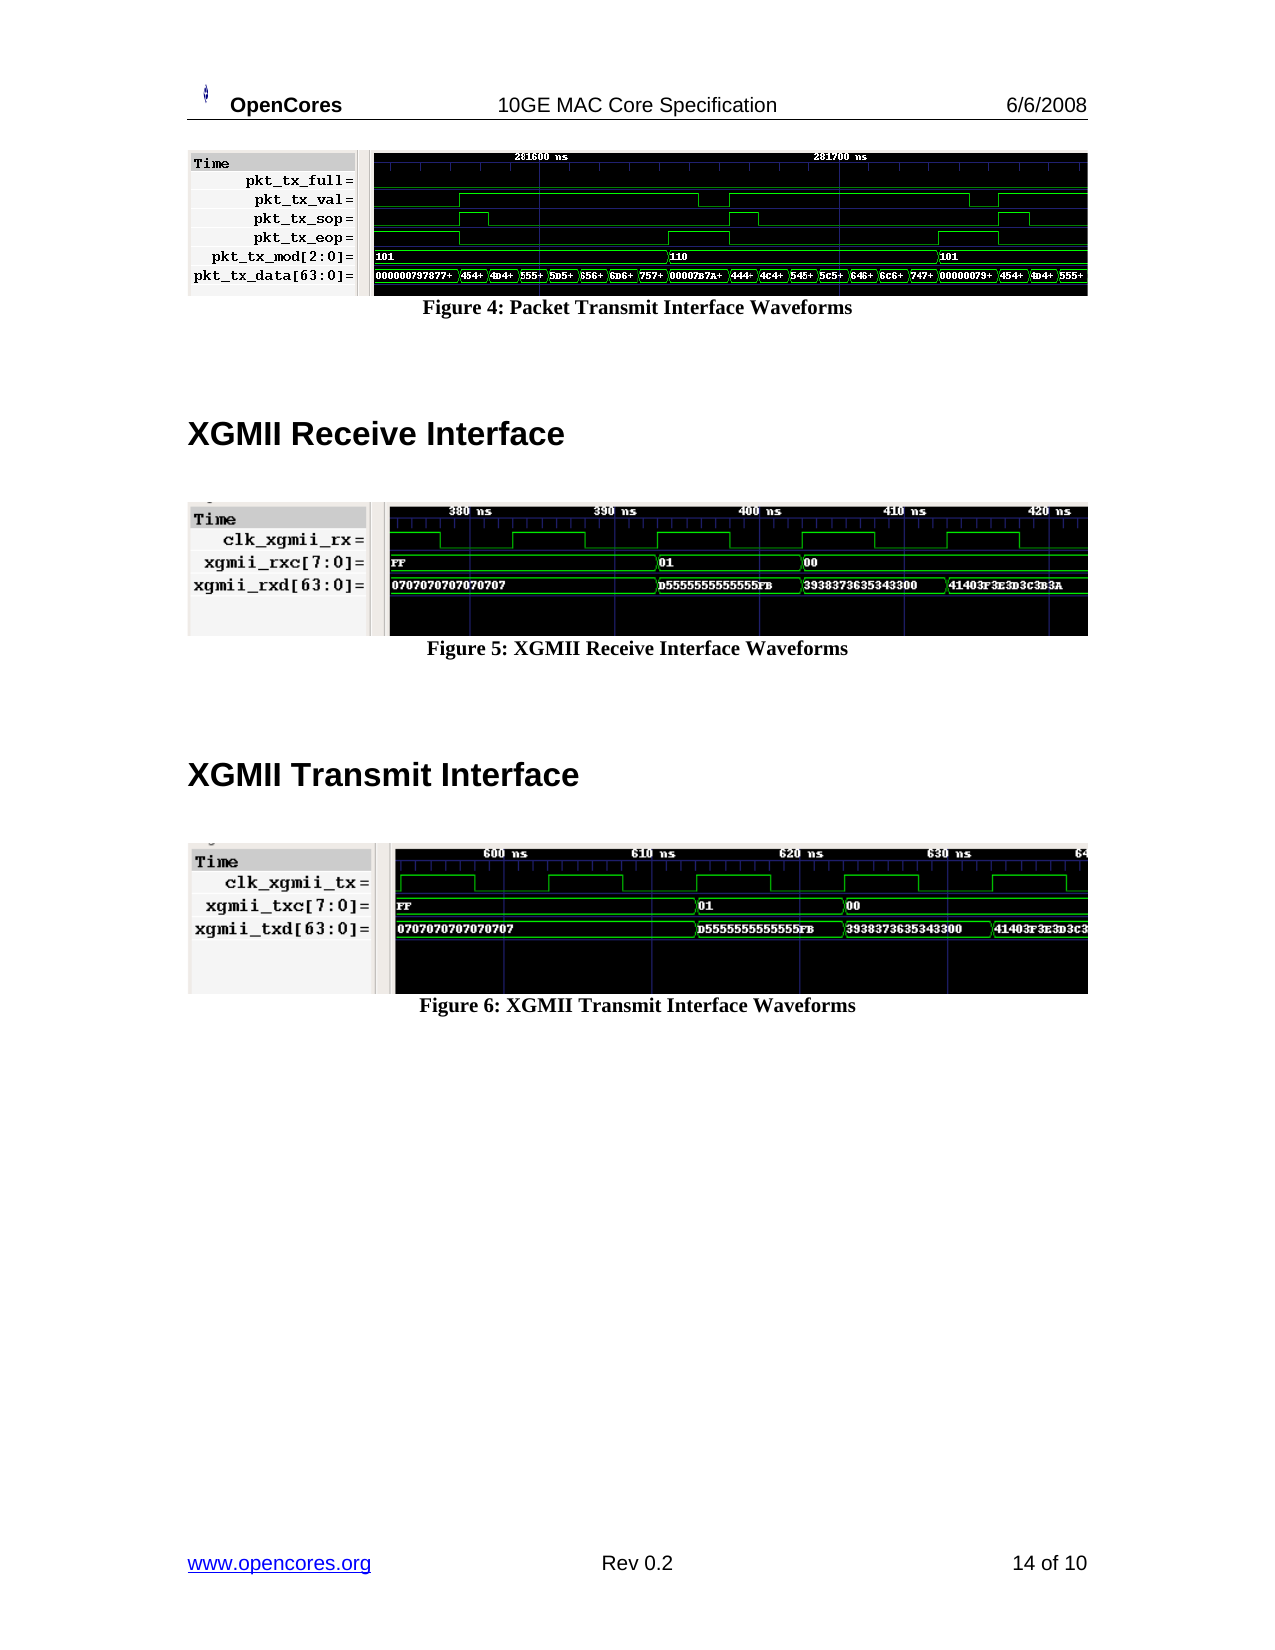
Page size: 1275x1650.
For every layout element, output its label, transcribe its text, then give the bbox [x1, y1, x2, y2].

picture [187, 843, 1088, 994]
subtitle XGMII Transmit Interface [187, 755, 1088, 793]
text Figure 4: Packet Transmit Interface Waveforms [187, 296, 1088, 319]
subtitle XGMII Receive Interface [187, 414, 1088, 453]
text Figure 5: XGMII Receive Interface Waveforms [187, 636, 1088, 660]
text Figure 6: XGMII Transmit Interface Waveforms [187, 994, 1088, 1017]
picture [187, 502, 1088, 636]
picture [187, 150, 1088, 296]
